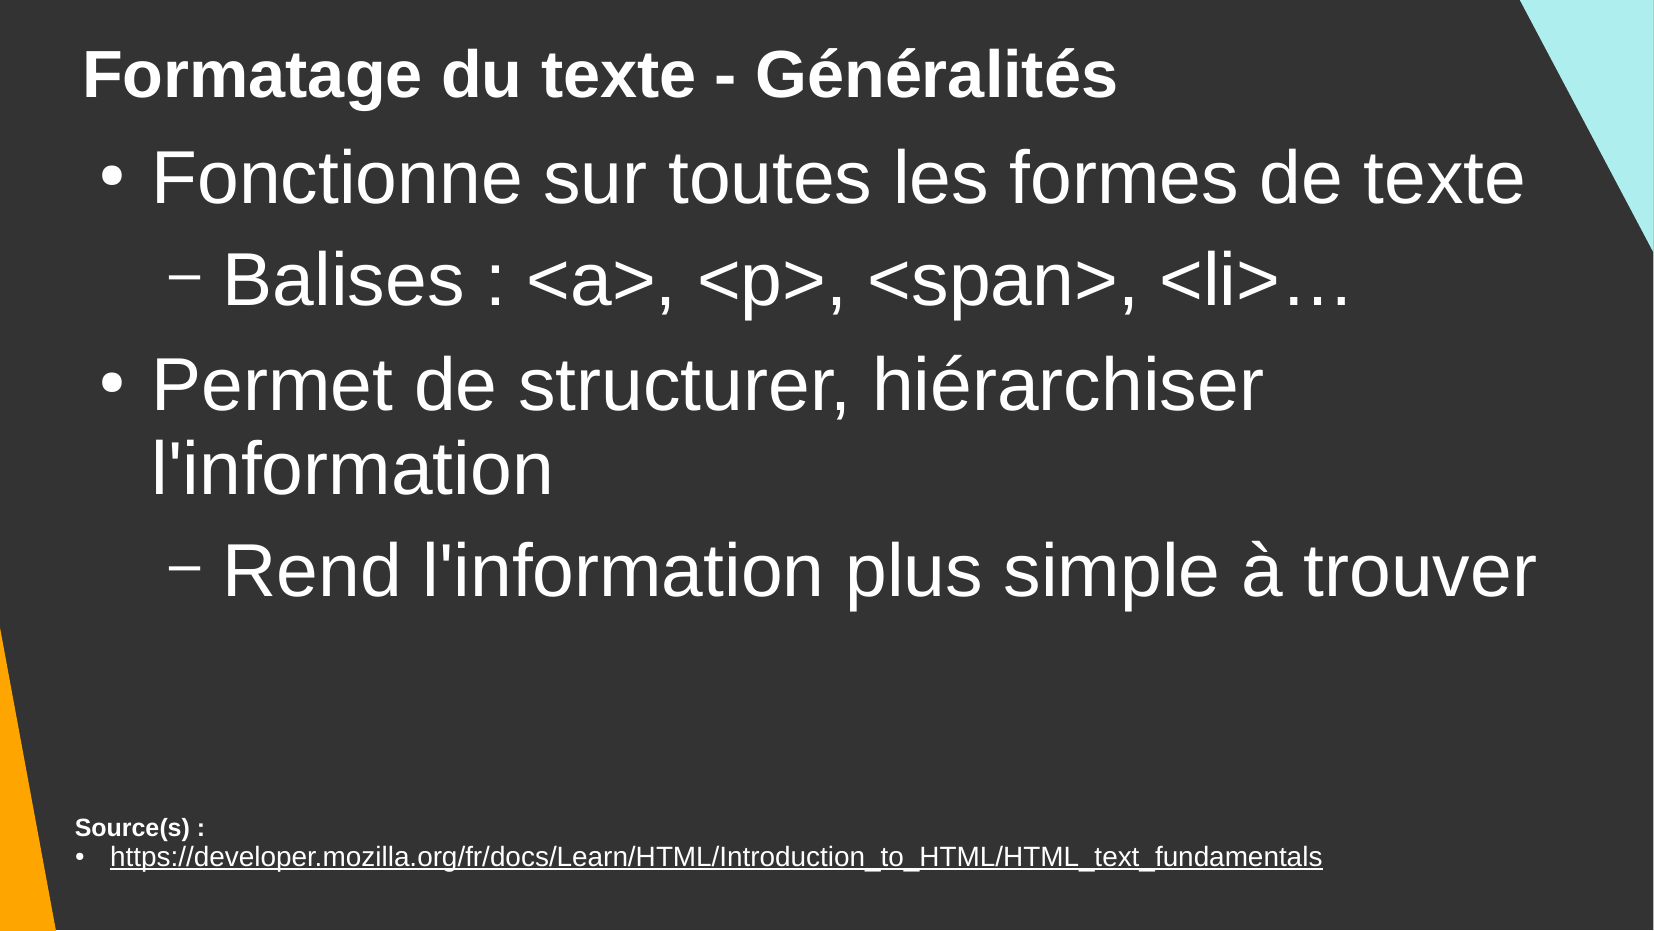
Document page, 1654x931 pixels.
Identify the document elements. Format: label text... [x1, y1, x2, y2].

text_box [1519, 0, 1654, 254]
text_box Source(s) : https://developer.mozilla.org/fr/docs/Learn/HTML/Introduction_to_HTML/HTML_text_fundamentals [60, 806, 1546, 905]
text_box [0, 627, 56, 931]
list Fonctionne sur toutes les formes de texte Balises : <a>, <p>, <span>, <li>… Permet de structurer, hiérarchiser l'information Rend l'information plus simple à trouver [80, 135, 1605, 683]
title Formatage du texte - Généralités [82, 37, 1571, 114]
